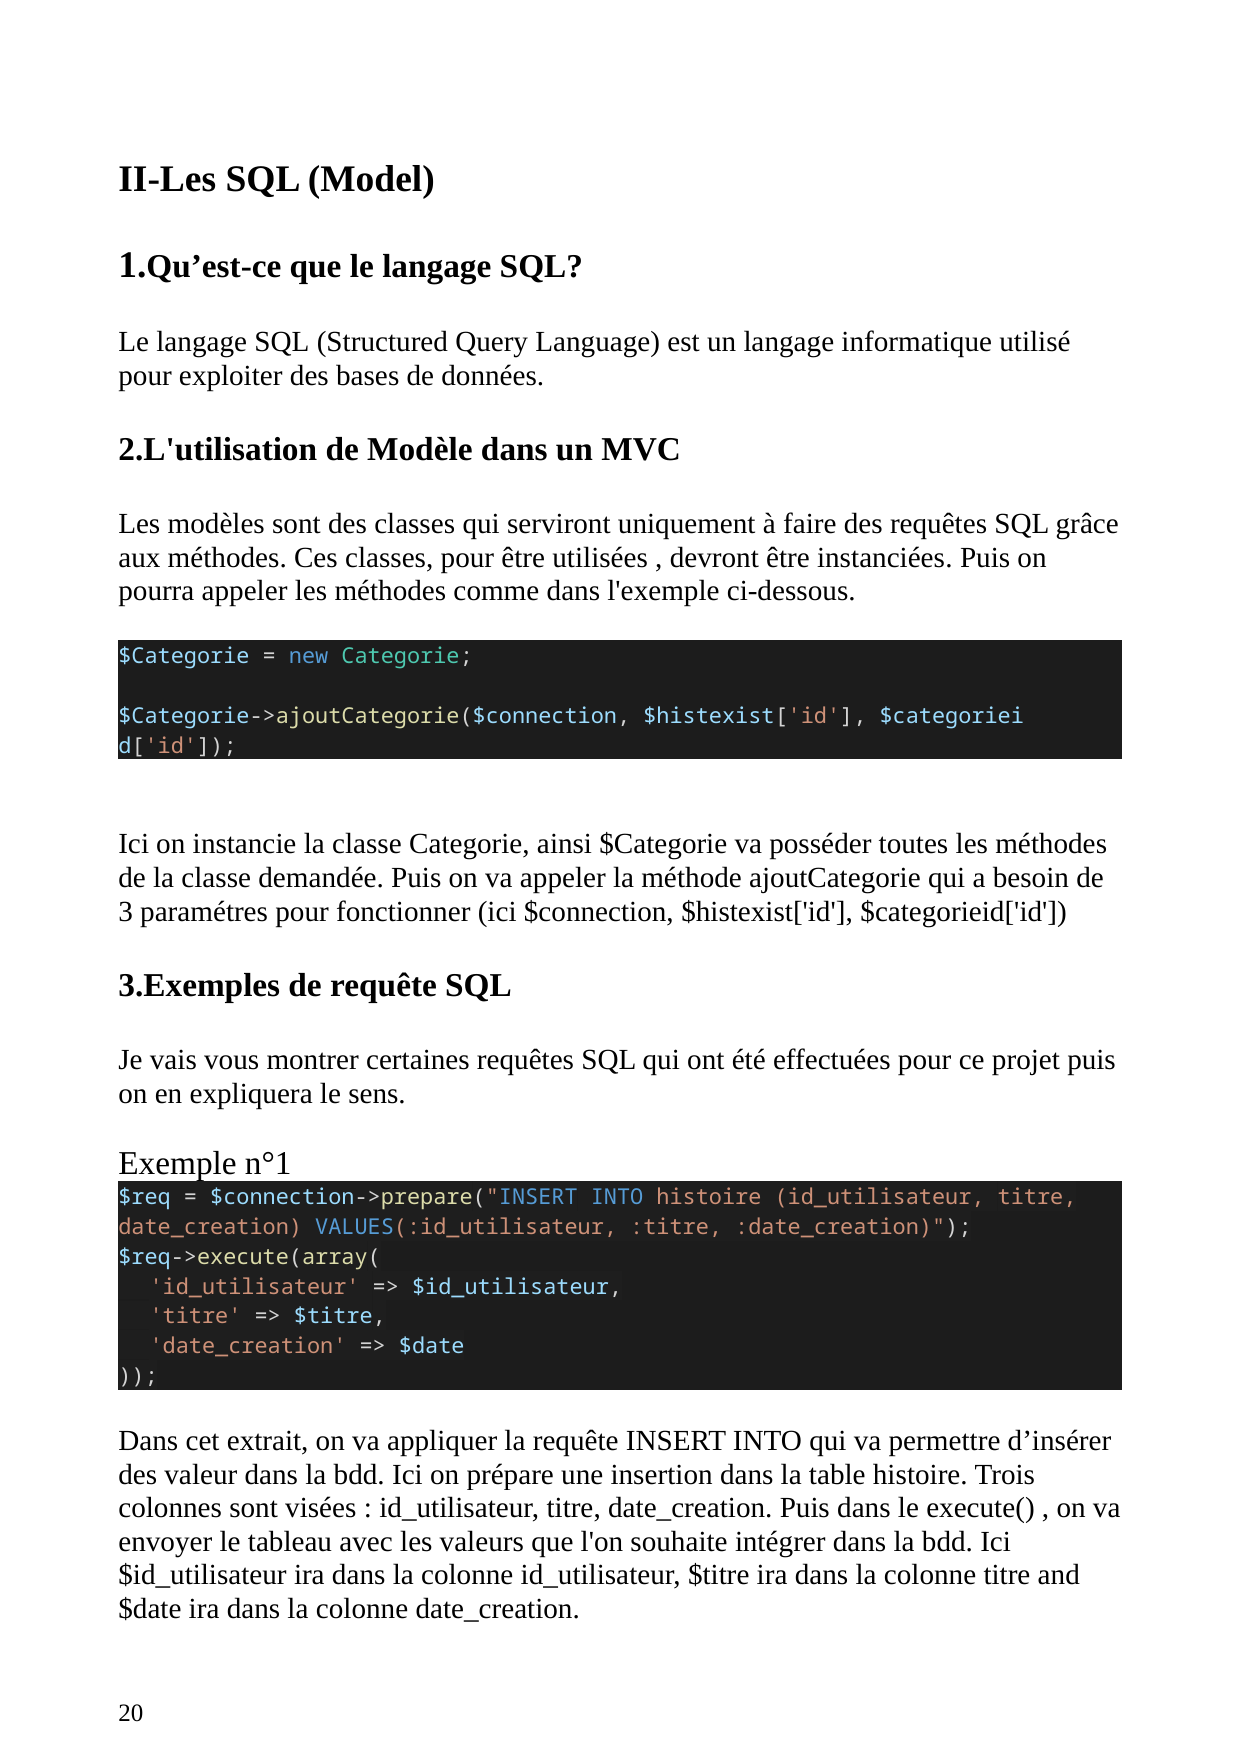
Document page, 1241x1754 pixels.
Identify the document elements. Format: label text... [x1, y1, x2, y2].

text $Categorie->ajoutCategorie($connection, $histexist['id'], $categorieid['id']); [118, 700, 1122, 759]
text II-Les SQL (Model) [118, 156, 1122, 199]
text 1.Qu’est-ce que le langage SQL? [118, 243, 1122, 286]
text Je vais vous montrer certaines requêtes SQL qui ont été effectuées pour ce projet puis on en expliquera le sens. [118, 1042, 1122, 1109]
text 'id_utilisateur' => $id_utilisateur, [118, 1271, 1122, 1300]
text Dans cet extrait, on va appliquer la requête INSERT INTO qui va permettre d’insérer des valeur dans la bdd. Ici on prépare une insertion dans la table histoire. Trois colonnes sont visées : id_utilisateur, titre, date_creation. Puis dans le execute() , on va envoyer le tableau avec les valeurs que l'on souhaite intégrer dans la bdd. Ici $id_utilisateur ira dans la colonne id_utilisateur, $titre ira dans la colonne titre and $date ira dans la colonne date_creation. [118, 1423, 1122, 1624]
text Exemple n°1 [118, 1143, 1122, 1181]
text $req->execute(array( [118, 1241, 1122, 1271]
text $Categorie = new Categorie; [118, 640, 1122, 670]
text Le langage SQL (Structured Query Language) est un langage informatique utilisé pour exploiter des bases de données. [118, 324, 1122, 391]
text 'date_creation' => $date [118, 1330, 1122, 1360]
text date_creation) VALUES(:id_utilisateur, :titre, :date_creation)"); [118, 1211, 1122, 1241]
text 3.Exemples de requête SQL [118, 966, 1122, 1004]
text )); [118, 1360, 1122, 1390]
text Les modèles sont des classes qui serviront uniquement à faire des requêtes SQL grâce aux méthodes. Ces classes, pour être utilisées , devront être instanciées. Puis on pourra appeler les méthodes comme dans l'exemple ci-dessous. [118, 506, 1122, 607]
text Ici on instancie la classe Categorie, ainsi $Categorie va posséder toutes les méthodes de la classe demandée. Puis on va appeler la méthode ajoutCategorie qui a besoin de 3 paramétres pour fonctionner (ici $connection, $histexist['id'], $categorieid['id']) [118, 827, 1122, 927]
text 2.L'utilisation de Modèle dans un MVC [118, 429, 1122, 468]
text 'titre' => $titre, [118, 1300, 1122, 1330]
text $req = $connection->prepare("INSERT INTO histoire (id_utilisateur, titre, [118, 1181, 1122, 1211]
